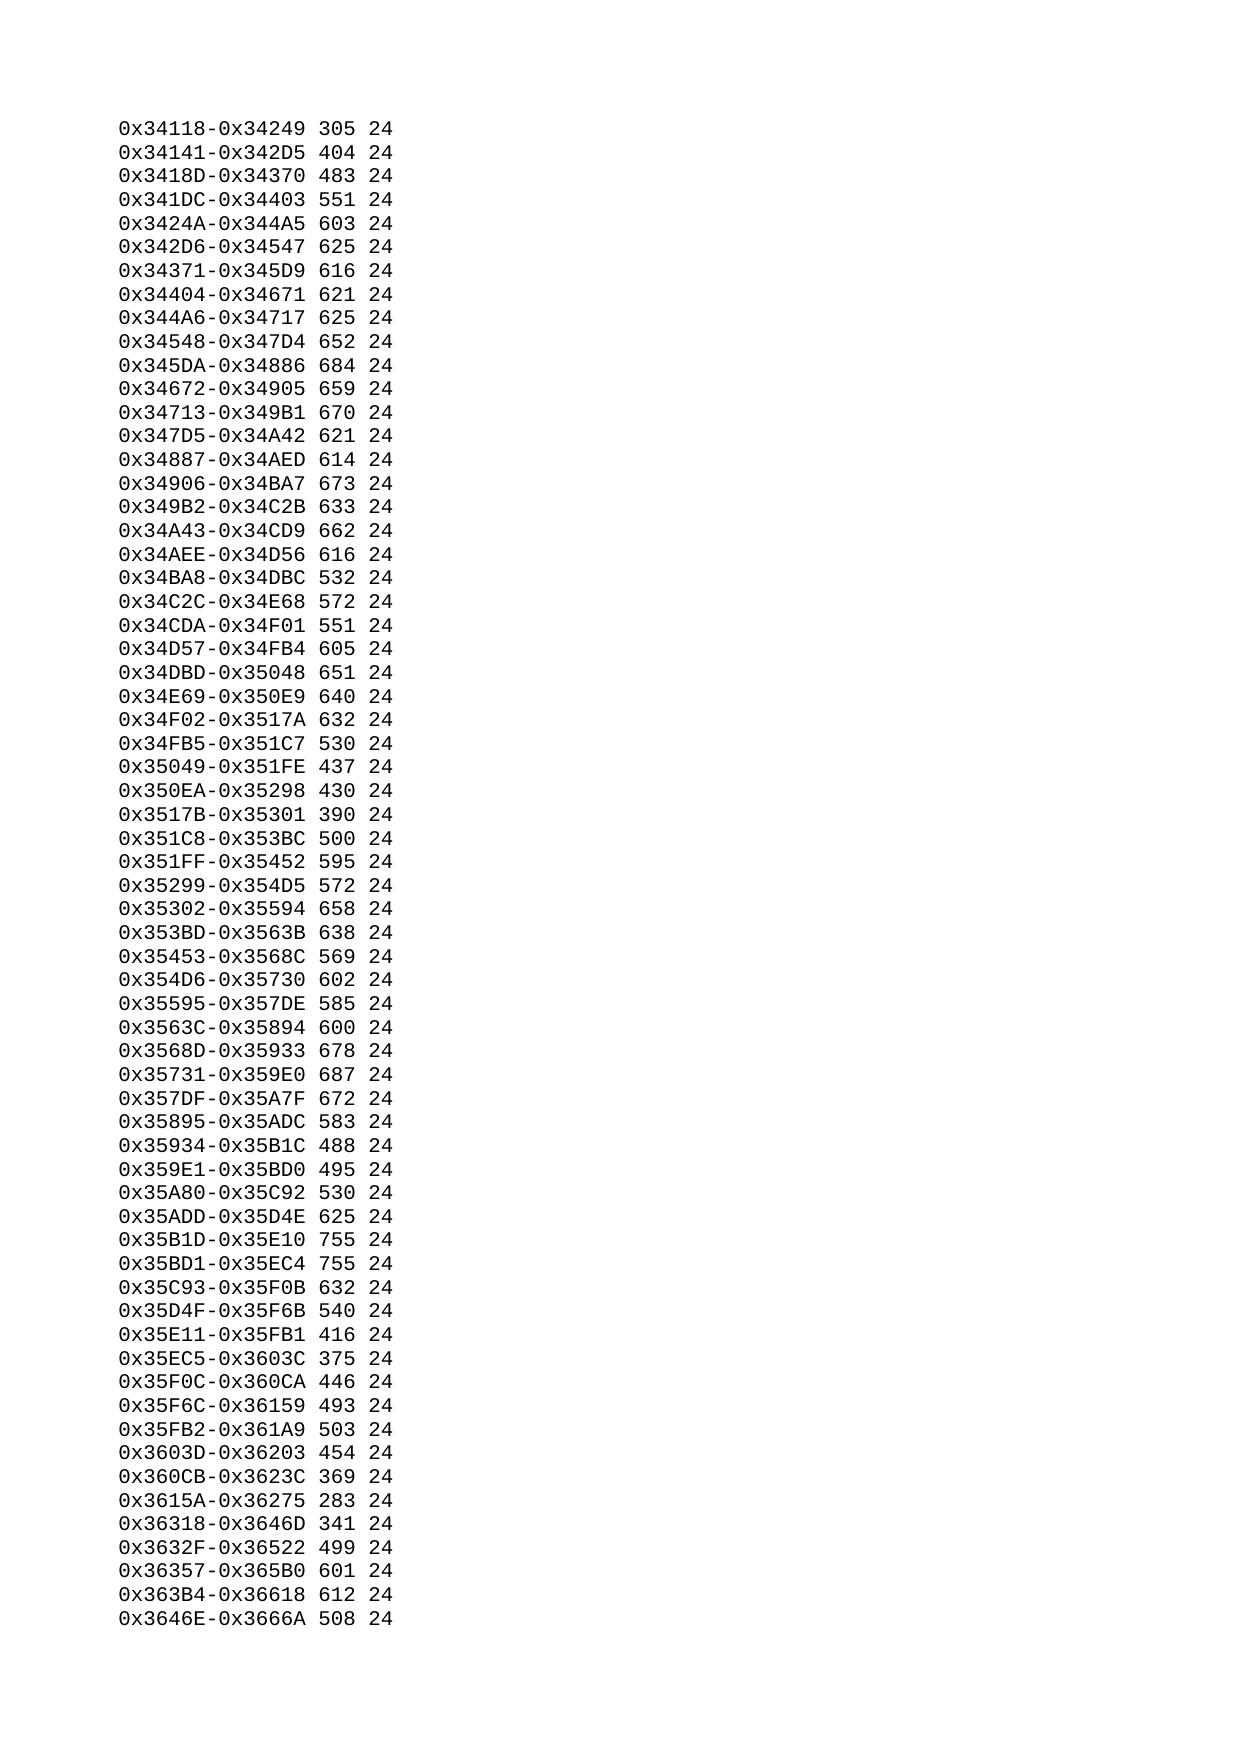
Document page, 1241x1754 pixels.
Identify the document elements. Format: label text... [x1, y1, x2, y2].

text 0x34672-0x34905 659 24 [118, 378, 1122, 402]
text 0x35ADD-0x35D4E 625 24 [118, 1206, 1122, 1229]
text 0x35895-0x35ADC 583 24 [118, 1111, 1122, 1135]
text 0x35BD1-0x35EC4 755 24 [118, 1253, 1122, 1277]
text 0x34404-0x34671 621 24 [118, 284, 1122, 307]
text 0x342D6-0x34547 625 24 [118, 236, 1122, 260]
text 0x35F0C-0x360CA 446 24 [118, 1371, 1122, 1395]
text 0x341DC-0x34403 551 24 [118, 189, 1122, 213]
text 0x35F6C-0x36159 493 24 [118, 1395, 1122, 1419]
text 0x3603D-0x36203 454 24 [118, 1442, 1122, 1466]
text 0x35B1D-0x35E10 755 24 [118, 1229, 1122, 1253]
text 0x34BA8-0x34DBC 532 24 [118, 567, 1122, 591]
text 0x36318-0x3646D 341 24 [118, 1513, 1122, 1537]
text 0x34C2C-0x34E68 572 24 [118, 591, 1122, 615]
text 0x34A43-0x34CD9 662 24 [118, 520, 1122, 544]
text 0x34F02-0x3517A 632 24 [118, 709, 1122, 733]
text 0x35EC5-0x3603C 375 24 [118, 1348, 1122, 1371]
text 0x357DF-0x35A7F 672 24 [118, 1088, 1122, 1111]
text 0x35E11-0x35FB1 416 24 [118, 1324, 1122, 1348]
text 0x351C8-0x353BC 500 24 [118, 827, 1122, 851]
text 0x34CDA-0x34F01 551 24 [118, 615, 1122, 638]
text 0x34371-0x345D9 616 24 [118, 260, 1122, 284]
text 0x35C93-0x35F0B 632 24 [118, 1277, 1122, 1300]
text 0x35302-0x35594 658 24 [118, 898, 1122, 922]
text 0x3646E-0x3666A 508 24 [118, 1608, 1122, 1631]
text 0x350EA-0x35298 430 24 [118, 780, 1122, 804]
text 0x34118-0x34249 305 24 [118, 118, 1122, 142]
text 0x35731-0x359E0 687 24 [118, 1064, 1122, 1088]
text 0x3563C-0x35894 600 24 [118, 1017, 1122, 1040]
text 0x36357-0x365B0 601 24 [118, 1561, 1122, 1584]
text 0x3615A-0x36275 283 24 [118, 1489, 1122, 1513]
text 0x353BD-0x3563B 638 24 [118, 922, 1122, 946]
text 0x35FB2-0x361A9 503 24 [118, 1419, 1122, 1442]
text 0x3632F-0x36522 499 24 [118, 1537, 1122, 1561]
text 0x351FF-0x35452 595 24 [118, 851, 1122, 875]
text 0x360CB-0x3623C 369 24 [118, 1466, 1122, 1489]
text 0x35049-0x351FE 437 24 [118, 757, 1122, 780]
text 0x34141-0x342D5 404 24 [118, 142, 1122, 165]
text 0x34906-0x34BA7 673 24 [118, 473, 1122, 496]
text 0x34713-0x349B1 670 24 [118, 402, 1122, 426]
text 0x3568D-0x35933 678 24 [118, 1040, 1122, 1064]
text 0x3517B-0x35301 390 24 [118, 804, 1122, 827]
text 0x34887-0x34AED 614 24 [118, 449, 1122, 473]
text 0x3418D-0x34370 483 24 [118, 165, 1122, 189]
text 0x34FB5-0x351C7 530 24 [118, 733, 1122, 757]
text 0x35453-0x3568C 569 24 [118, 946, 1122, 969]
text 0x35299-0x354D5 572 24 [118, 875, 1122, 898]
text 0x34AEE-0x34D56 616 24 [118, 544, 1122, 567]
text 0x354D6-0x35730 602 24 [118, 969, 1122, 993]
text 0x35A80-0x35C92 530 24 [118, 1182, 1122, 1206]
text 0x344A6-0x34717 625 24 [118, 307, 1122, 331]
text 0x345DA-0x34886 684 24 [118, 354, 1122, 378]
text 0x35595-0x357DE 585 24 [118, 993, 1122, 1017]
text 0x34548-0x347D4 652 24 [118, 331, 1122, 354]
text 0x359E1-0x35BD0 495 24 [118, 1158, 1122, 1182]
text 0x34D57-0x34FB4 605 24 [118, 638, 1122, 662]
text 0x35934-0x35B1C 488 24 [118, 1135, 1122, 1158]
text 0x34E69-0x350E9 640 24 [118, 686, 1122, 709]
text 0x363B4-0x36618 612 24 [118, 1584, 1122, 1608]
text 0x34DBD-0x35048 651 24 [118, 662, 1122, 686]
text 0x3424A-0x344A5 603 24 [118, 213, 1122, 236]
text 0x347D5-0x34A42 621 24 [118, 426, 1122, 449]
text 0x35D4F-0x35F6B 540 24 [118, 1300, 1122, 1324]
text 0x349B2-0x34C2B 633 24 [118, 496, 1122, 520]
